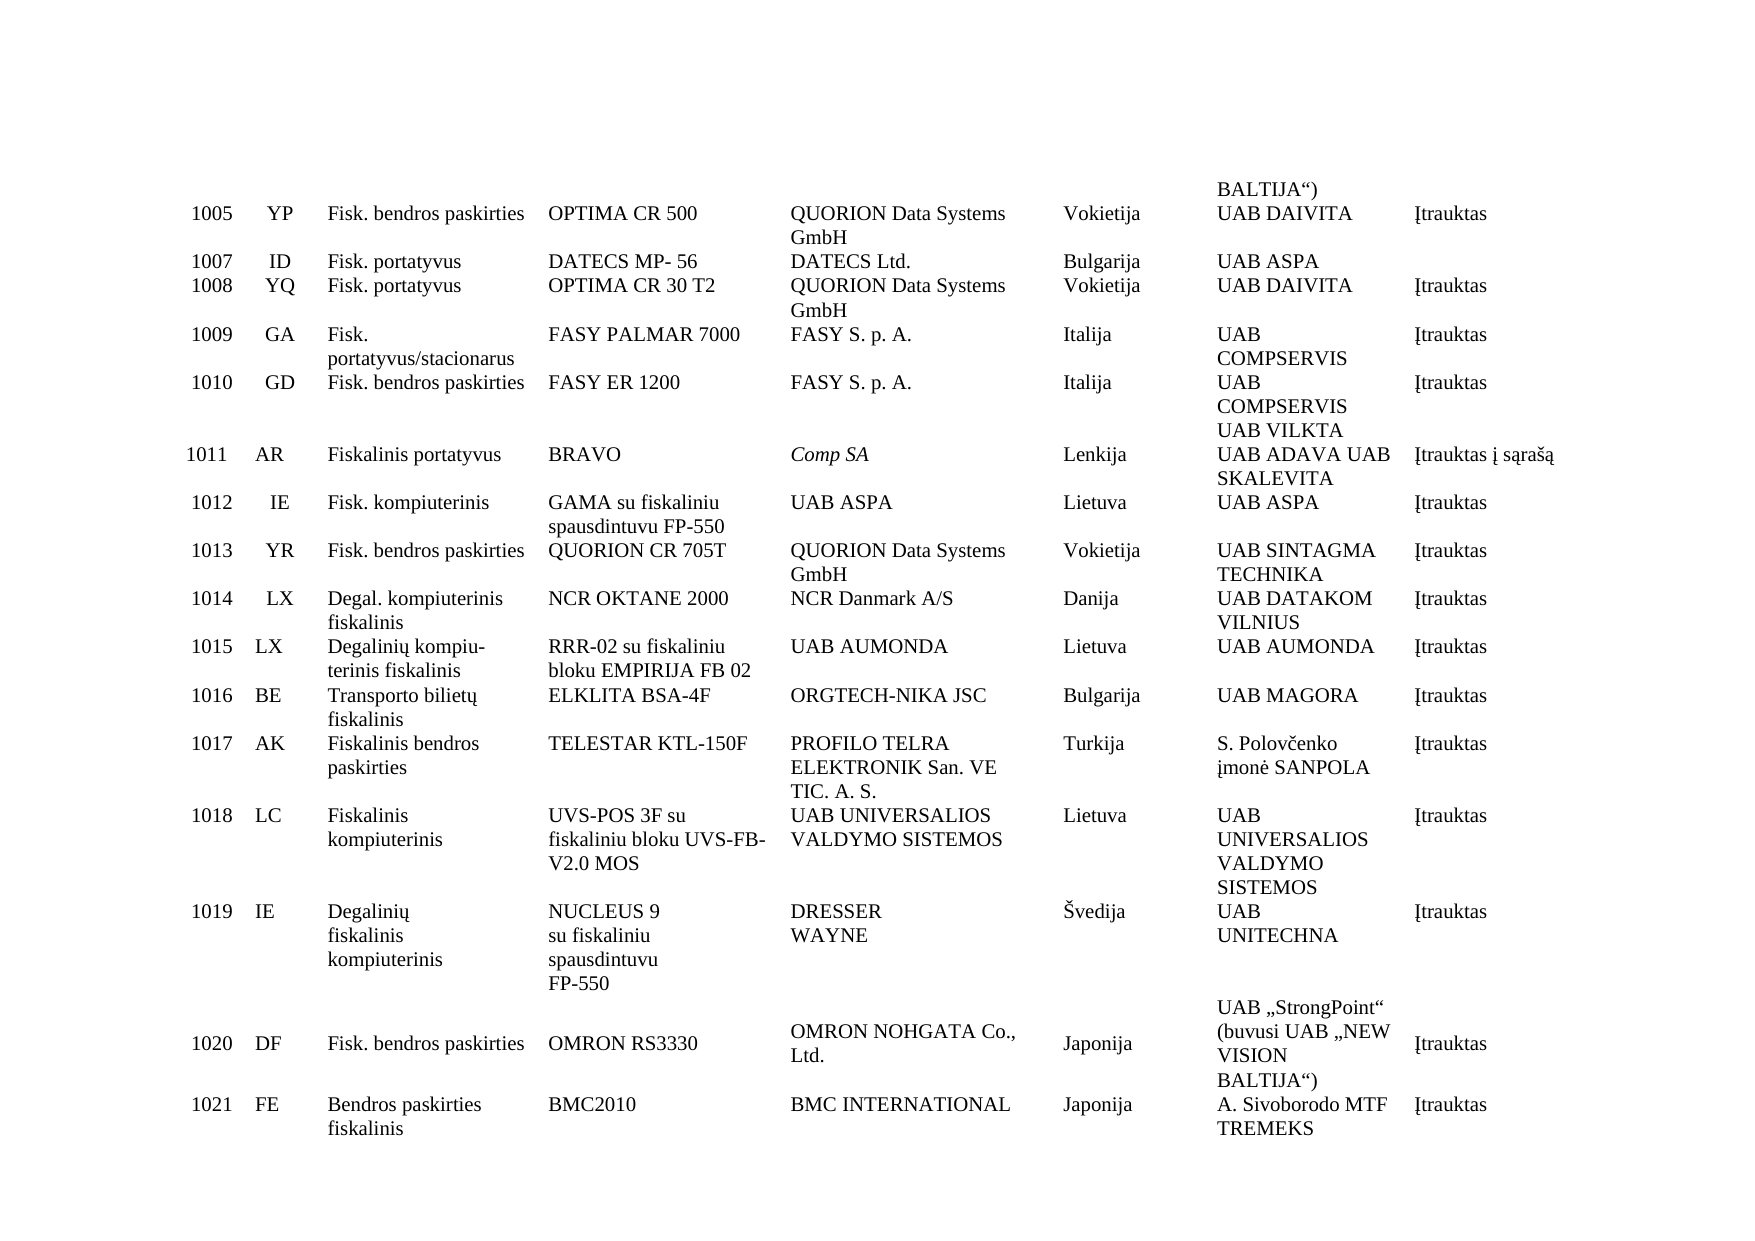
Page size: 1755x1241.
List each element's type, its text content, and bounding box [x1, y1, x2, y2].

table_cell Švedija [1052, 899, 1206, 995]
table_cell 1017 [115, 731, 244, 803]
table_cell Įtrauktas [1403, 899, 1709, 995]
table_cell 1021 [115, 1092, 244, 1140]
table_cell UAB MAGORA [1206, 683, 1403, 731]
table_cell Lietuva [1052, 634, 1206, 682]
table_cell IE [244, 899, 316, 995]
table_cell 1019 [115, 899, 244, 995]
table_cell Degal. kompiuterinis fiskalinis [316, 586, 537, 634]
table_cell QUORION Data Systems GmbH [779, 201, 1052, 249]
table_cell Įtrauktas [1403, 683, 1709, 731]
table_cell OPTIMA CR 500 [537, 201, 779, 249]
table_cell 1012 [115, 490, 244, 538]
table_cell Degalinių kompiu- terinis fiskalinis [316, 634, 537, 682]
table_cell Fisk. bendros paskirties [316, 995, 537, 1092]
table_cell UAB DAIVITA [1206, 201, 1403, 249]
table_cell Fisk. bendros paskirties [316, 370, 537, 418]
table_cell Fisk. portatyvus/stacionarus [316, 322, 537, 370]
table_cell TELESTAR KTL-150F [537, 731, 779, 803]
table_cell BE [244, 683, 316, 731]
table_cell OMRON NOHGATA Co., Ltd. [779, 995, 1052, 1092]
table_cell BMC2010 [537, 1092, 779, 1140]
table_cell DRESSER WAYNE [779, 899, 1052, 995]
table_cell [1052, 177, 1206, 201]
table_cell [1403, 177, 1709, 201]
table_cell 1013 [115, 538, 244, 586]
table_cell QUORION Data Systems GmbH [779, 274, 1052, 322]
table_cell Įtrauktas [1403, 731, 1709, 803]
table_cell DF [244, 995, 316, 1092]
table_cell FASY S. p. A. [779, 322, 1052, 370]
table_cell PROFILO TELRA ELEKTRONIK San. VE TIC. A. S. [779, 731, 1052, 803]
table_cell Degalinių fiskalinis kompiuterinis [316, 899, 537, 995]
table_cell [779, 177, 1052, 201]
table_cell 1009 [115, 322, 244, 370]
table_cell Fiskalinis portatyvus [316, 418, 537, 490]
table_cell UAB AUMONDA [1206, 634, 1403, 682]
table_cell GD [244, 370, 316, 418]
table_cell Vokietija [1052, 201, 1206, 249]
table_cell 1008 [115, 274, 244, 322]
table_cell NUCLEUS 9 su fiskaliniu spausdintuvu FP-550 [537, 899, 779, 995]
table_cell Italija [1052, 370, 1206, 418]
table_cell Japonija [1052, 995, 1206, 1092]
table_cell BALTIJA“) [1206, 177, 1403, 201]
table_cell 1010 [115, 370, 244, 418]
table_cell BMC International [779, 1092, 1052, 1140]
table_cell 1011 [115, 418, 244, 490]
table_cell UAB UNITECHNA [1206, 899, 1403, 995]
table_cell YQ [244, 274, 316, 322]
table_cell Fisk. portatyvus [316, 249, 537, 273]
table_cell [537, 177, 779, 201]
table_cell FASY PALMAR 7000 [537, 322, 779, 370]
table_cell UVS-POS 3F su fiskaliniu bloku UVS-FB-V2.0 MOS [537, 803, 779, 899]
table_cell Vokietija [1052, 274, 1206, 322]
table_cell Įtrauktas [1403, 538, 1709, 586]
table_cell Fisk. kompiuterinis [316, 490, 537, 538]
table_cell Įtrauktas [1403, 995, 1709, 1092]
table_cell Bulgarija [1052, 683, 1206, 731]
table_cell LX [244, 634, 316, 682]
table_cell ORGTECH-NIKA JSC [779, 683, 1052, 731]
table_cell A. Sivoborodo MTF TREMEKS [1206, 1092, 1403, 1140]
table_cell LC [244, 803, 316, 899]
table_cell Italija [1052, 322, 1206, 370]
table_cell GA [244, 322, 316, 370]
table_cell Japonija [1052, 1092, 1206, 1140]
table_cell OPTIMA CR 30 T2 [537, 274, 779, 322]
table_cell QUORION Data Systems GmbH [779, 538, 1052, 586]
table_cell RRR-02 su fiskaliniu bloku EMPIRIJA FB 02 [537, 634, 779, 682]
table_cell NCR OKTANE 2000 [537, 586, 779, 634]
table_cell Įtrauktas [1403, 803, 1709, 899]
table_cell Transporto bilietų fiskalinis [316, 683, 537, 731]
table_cell Įtrauktas [1403, 586, 1709, 634]
table_cell LX [244, 586, 316, 634]
table_cell UAB AUMONDA [779, 634, 1052, 682]
table_cell 1018 [115, 803, 244, 899]
table_cell ELKLITA BSA-4F [537, 683, 779, 731]
table_cell FASY S. p. A. [779, 370, 1052, 418]
table_cell UAB DAIVITA [1206, 274, 1403, 322]
table_cell NCR Danmark A/S [779, 586, 1052, 634]
table_cell [115, 177, 244, 201]
table_cell S. Polovčenko įmonė SANPOLA [1206, 731, 1403, 803]
table_cell Įtrauktas [1403, 201, 1709, 249]
table_cell DATECS MP- 56 [537, 249, 779, 273]
table_cell OMRON RS3330 [537, 995, 779, 1092]
table_cell Vokietija [1052, 538, 1206, 586]
table_cell 1007 [115, 249, 244, 273]
table_cell 1015 [115, 634, 244, 682]
table_cell Įtrauktas į sąrašą [1403, 418, 1709, 490]
table_cell UAB COMPSERVIS [1206, 322, 1403, 370]
table_cell Lietuva [1052, 803, 1206, 899]
table_cell UAB DATAKOM VILNIUS [1206, 586, 1403, 634]
table_cell Turkija [1052, 731, 1206, 803]
table_cell [244, 177, 316, 201]
table_cell [316, 177, 537, 201]
table_cell UAB VILKTA UAB ADAVA UAB SKALEVITA [1206, 418, 1403, 490]
table_cell UAB „StrongPoint“ (buvusi UAB „NEW VISION BALTIJA“) [1206, 995, 1403, 1092]
table_cell QUORION CR 705T [537, 538, 779, 586]
table_cell DATECS Ltd. [779, 249, 1052, 273]
table_cell Fisk. bendros paskirties [316, 201, 537, 249]
table_cell Fisk. bendros paskirties [316, 538, 537, 586]
table_cell 1005 [115, 201, 244, 249]
table_cell Danija [1052, 586, 1206, 634]
table_cell AR [244, 418, 316, 490]
table_cell UAB UNIVERSALIOS VALDYMO SISTEMOS [1206, 803, 1403, 899]
table_cell UAB ASPA [779, 490, 1052, 538]
table_cell ID [244, 249, 316, 273]
table_cell Įtrauktas [1403, 370, 1709, 418]
table_cell Įtrauktas [1403, 634, 1709, 682]
table_cell UAB SINTAGMA TECHNIKA [1206, 538, 1403, 586]
table_cell UAB COMPSERVIS [1206, 370, 1403, 418]
table_cell Bulgarija [1052, 249, 1206, 273]
table_cell Comp SA [779, 418, 1052, 490]
table_cell Fisk. portatyvus [316, 274, 537, 322]
table_cell YR [244, 538, 316, 586]
table_cell 1014 [115, 586, 244, 634]
table_cell UAB ASPA [1206, 249, 1403, 273]
table_cell Įtrauktas [1403, 322, 1709, 370]
table_cell Lietuva [1052, 490, 1206, 538]
table_cell UAB ASPA [1206, 490, 1403, 538]
table_cell GAMA su fiskaliniu spausdintuvu FP-550 [537, 490, 779, 538]
table_cell [1403, 249, 1709, 273]
table_cell Įtrauktas [1403, 1092, 1709, 1140]
table_cell Įtrauktas [1403, 490, 1709, 538]
table_cell IE [244, 490, 316, 538]
table_cell BRAVO [537, 418, 779, 490]
table_cell FASY ER 1200 [537, 370, 779, 418]
table_cell Fiskalinis bendros paskirties [316, 731, 537, 803]
table_cell Lenkija [1052, 418, 1206, 490]
table_cell Įtrauktas [1403, 274, 1709, 322]
table_cell Fiskalinis kompiuterinis [316, 803, 537, 899]
table_cell AK [244, 731, 316, 803]
table_cell FE [244, 1092, 316, 1140]
table_cell 1020 [115, 995, 244, 1092]
table_cell YP [244, 201, 316, 249]
table_cell UAB UNIVERSALIOS VALDYMO SISTEMOS [779, 803, 1052, 899]
table_cell Bendros paskirties fiskalinis [316, 1092, 537, 1140]
table_cell 1016 [115, 683, 244, 731]
